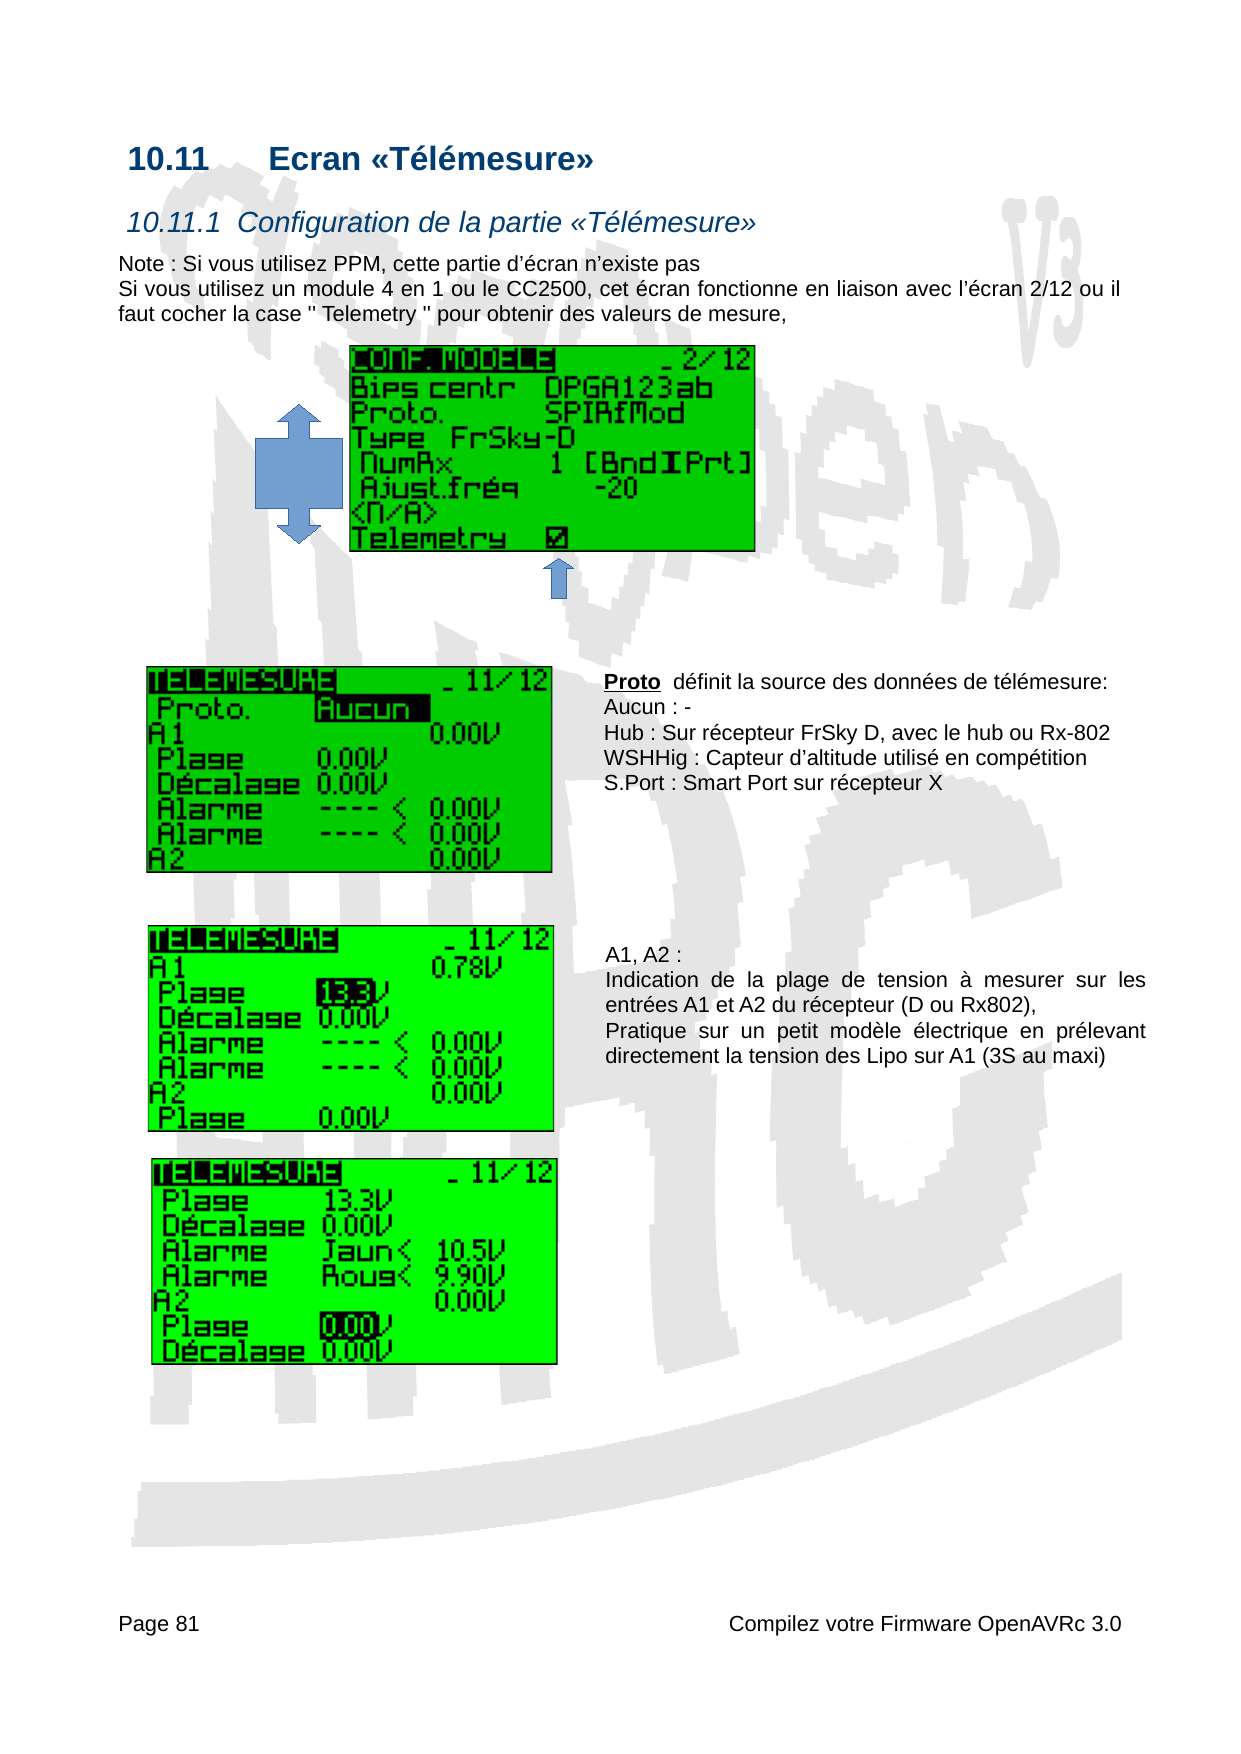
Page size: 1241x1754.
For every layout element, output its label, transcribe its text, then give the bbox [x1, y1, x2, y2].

text Note : Si vous utilisez PPM, cette partie d’écran n’existe pas [118, 251, 1122, 276]
picture [151, 1158, 558, 1365]
picture [147, 925, 555, 1132]
text Si vous utilisez un module 4 en 1 ou le CC2500, cet écran fonctionne en liaison avec l’écran 2/12 ou il faut cocher la case '' Telemetry '' pour obtenir des valeurs de mesure, [118, 276, 1122, 326]
text Indication de la plage de tension à mesurer sur les entrées A1 et A2 du récepteur (D ou Rx802), [605, 967, 1147, 1018]
subtitle Ecran «Télémesure» [118, 139, 1122, 178]
text S.Port : Smart Port sur récepteur X [604, 770, 1145, 795]
text WSHHig : Capteur d’altitude utilisé en compétition [604, 745, 1145, 770]
picture [146, 666, 553, 873]
text Hub : Sur récepteur FrSky D, avec le hub ou Rx-802 [604, 719, 1145, 745]
text Proto définit la source des données de télémesure: [604, 669, 1145, 694]
subtitle Configuration de la partie «Télémesure» [118, 205, 1122, 238]
text Aucun : - [604, 694, 1145, 719]
text A1, A2 : [605, 942, 1147, 967]
text Pratique sur un petit modèle électrique en prélevant directement la tension des Lipo sur A1 (3S au maxi) [605, 1018, 1147, 1068]
picture [349, 345, 756, 552]
